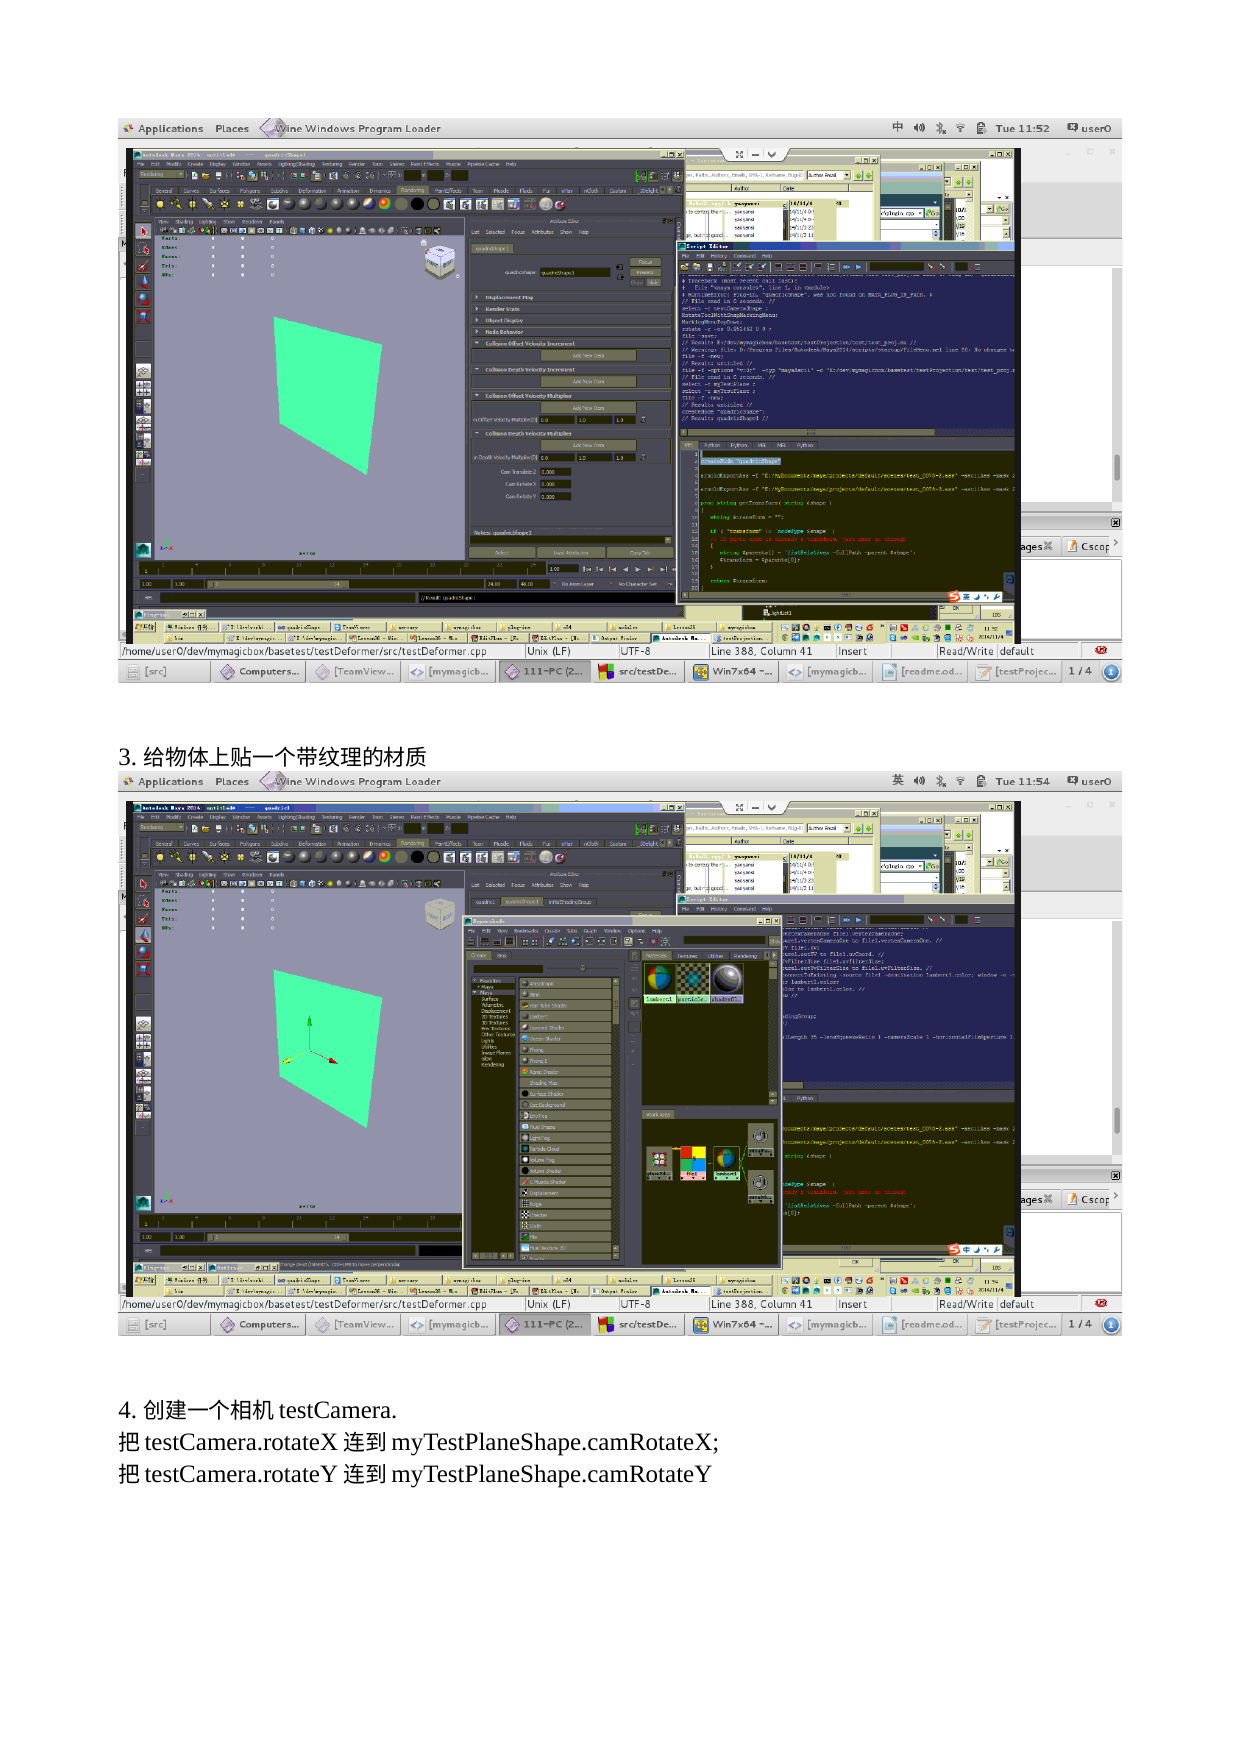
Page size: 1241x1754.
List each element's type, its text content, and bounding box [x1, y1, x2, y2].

text 3. 给物体上贴一个带纹理的材质 [118, 740, 1122, 771]
text 把testCamera.rotateX连到myTestPlaneShape.camRotateX; [118, 1425, 1122, 1457]
picture [118, 771, 1123, 1336]
text 4. 创建一个相机testCamera. [118, 1393, 1122, 1425]
text 把testCamera.rotateY连到myTestPlaneShape.camRotateY [118, 1457, 1122, 1488]
picture [118, 118, 1123, 683]
